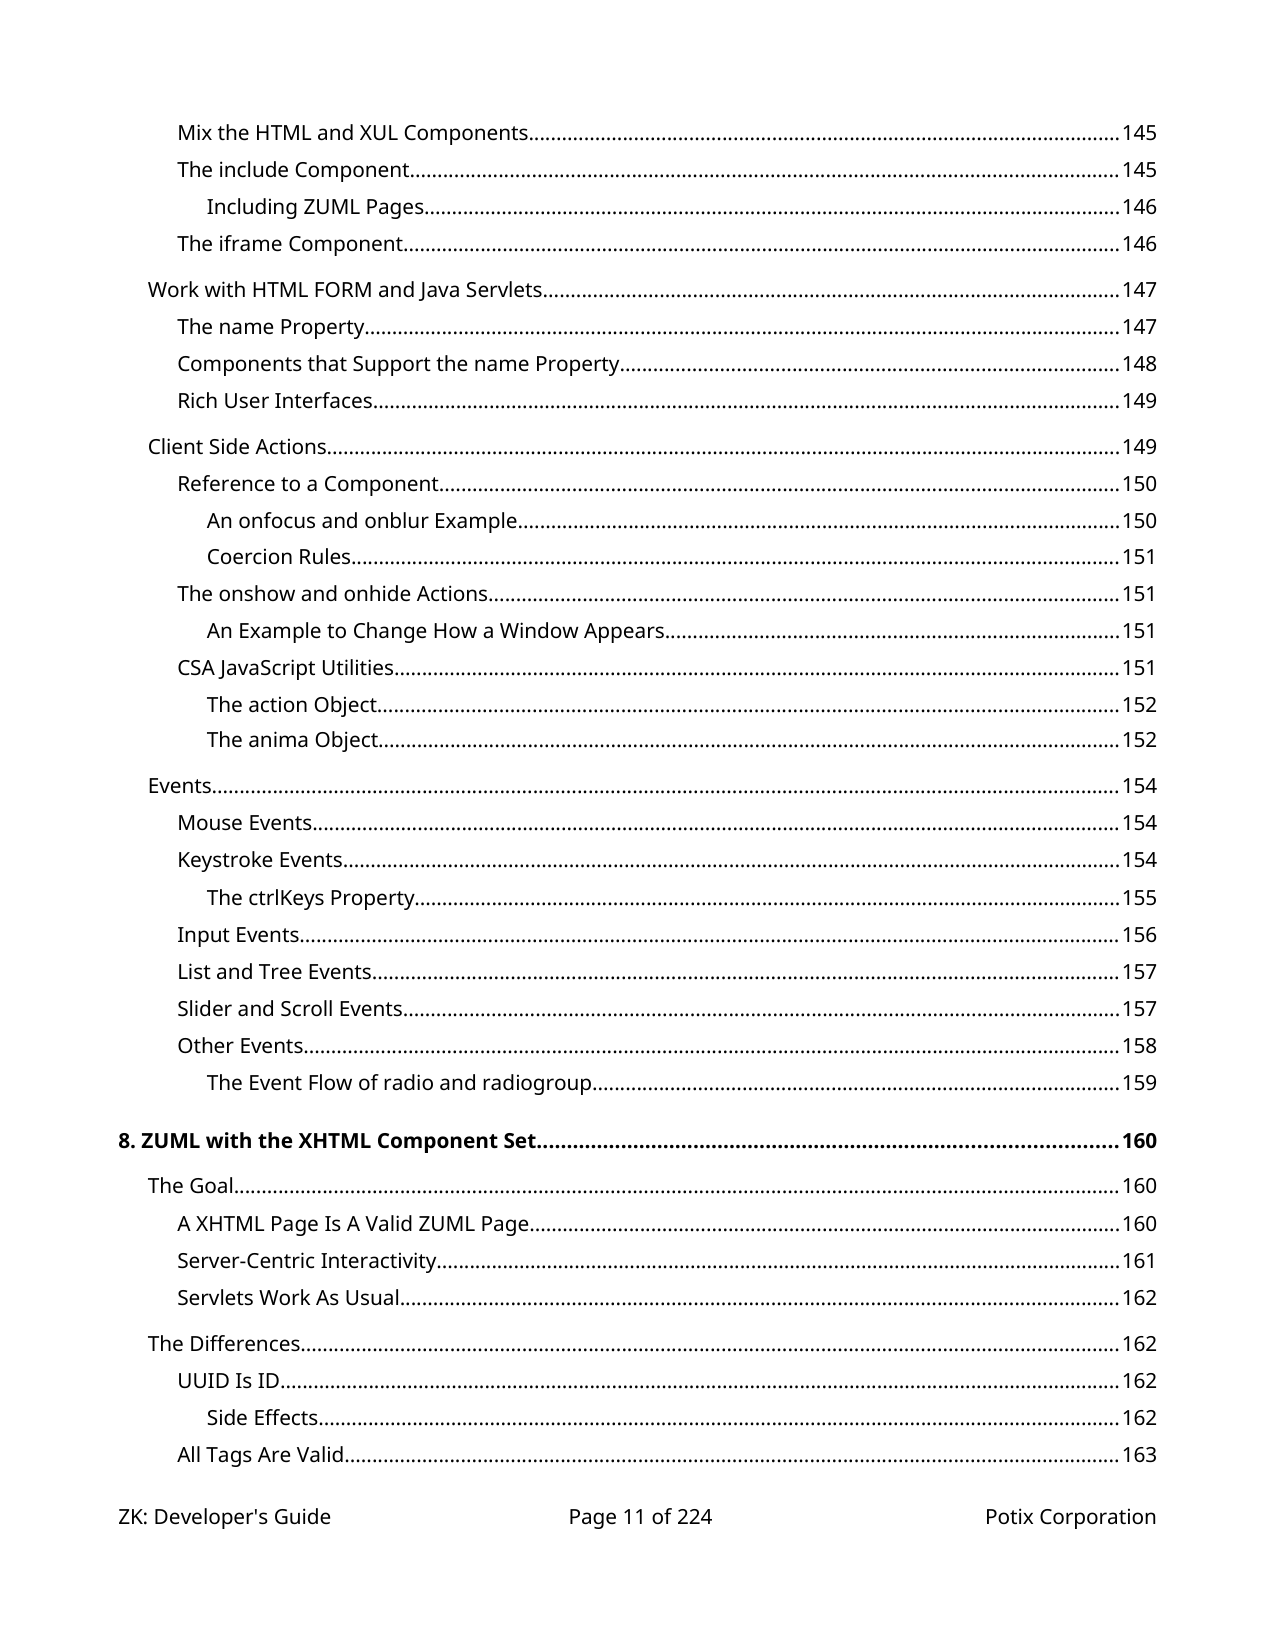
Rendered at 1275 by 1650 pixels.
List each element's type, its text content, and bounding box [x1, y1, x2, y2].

text The include Component 145 [177, 155, 1157, 183]
text The Event Flow of radio and radiogroup 159 [207, 1068, 1157, 1096]
text UUID Is ID 162 [177, 1366, 1157, 1394]
text Client Side Actions 149 [148, 432, 1157, 461]
text The action Object 152 [207, 690, 1157, 718]
text Reference to a Component 150 [177, 469, 1157, 498]
text Including ZUML Pages 146 [207, 192, 1157, 221]
text Mouse Events 154 [177, 808, 1157, 837]
text The Goal 160 [148, 1172, 1157, 1200]
text Events 154 [148, 771, 1157, 799]
text Components that Support the name Property 148 [177, 349, 1157, 378]
text Server-Centric Interactivity 161 [177, 1246, 1157, 1274]
text An Example to Change How a Window Appears 151 [207, 616, 1157, 644]
text The iframe Component 146 [177, 229, 1157, 258]
text Keystroke Events 154 [177, 846, 1157, 874]
text An onfocus and onblur Example 150 [207, 507, 1157, 535]
text The Differences 162 [148, 1329, 1157, 1357]
text Mix the HTML and XUL Components 145 [177, 118, 1157, 146]
text Side Effects 162 [207, 1403, 1157, 1431]
text Rich User Interfaces 149 [177, 387, 1157, 415]
text The anima Object 152 [207, 725, 1157, 754]
text Slider and Scroll Events 157 [177, 994, 1157, 1022]
text 8. ZUML with the XHTML Component Set 160 [118, 1126, 1157, 1154]
text List and Tree Events 157 [177, 957, 1157, 985]
text The name Property 147 [177, 312, 1157, 341]
text All Tags Are Valid 163 [177, 1440, 1157, 1468]
text Work with HTML FORM and Java Servlets 147 [148, 275, 1157, 303]
text Coercion Rules 151 [207, 542, 1157, 570]
text The ctrlKeys Property 155 [207, 883, 1157, 911]
text CSA JavaScript Utilities 151 [177, 653, 1157, 681]
text Other Events 158 [177, 1031, 1157, 1059]
text Input Events 156 [177, 920, 1157, 948]
text A XHTML Page Is A Valid ZUML Page 160 [177, 1209, 1157, 1237]
text The onshow and onhide Actions 151 [177, 579, 1157, 607]
text Servlets Work As Usual 162 [177, 1283, 1157, 1311]
